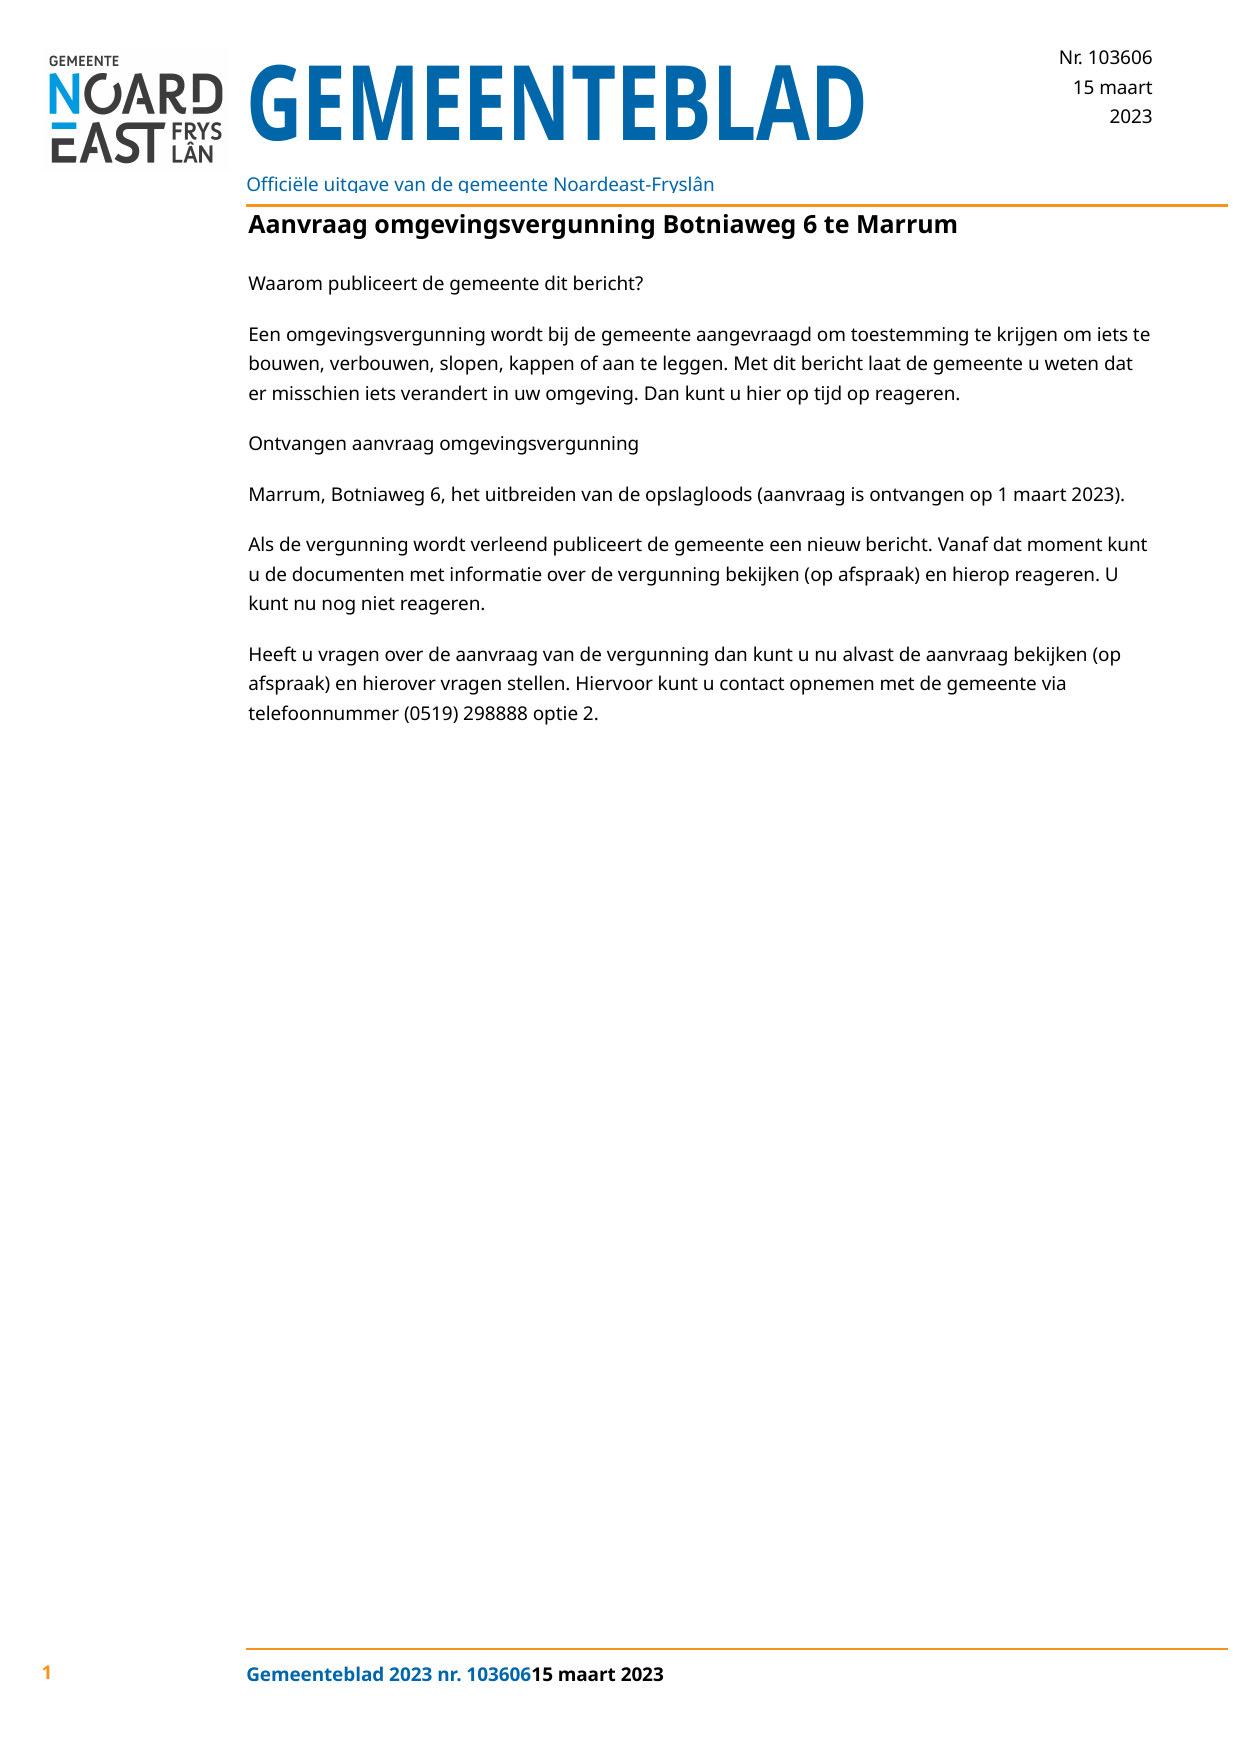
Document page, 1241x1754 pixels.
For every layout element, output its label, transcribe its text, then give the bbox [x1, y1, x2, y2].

text Aanvraag omgevingsvergunning Botniaweg 6 te Marrum [248, 207, 1152, 241]
text Waarom publiceert de gemeente dit bericht? [248, 270, 1152, 296]
text Marrum, Botniaweg 6, het uitbreiden van de opslagloods (aanvraag is ontvangen op 1 maart 2023). [248, 481, 1152, 506]
text Een omgevingsvergunning wordt bij de gemeente aangevraagd om toestemming te krijgen om iets te bouwen, verbouwen, slopen, kappen of aan te leggen. Met dit bericht laat de gemeente u weten dat er misschien iets verandert in uw omgeving. Dan kunt u hier op tijd op reageren. [248, 321, 1152, 406]
picture [41, 47, 231, 172]
text Heeft u vragen over de aanvraag van de vergunning dan kunt u nu alvast de aanvraag bekijken (op afspraak) en hierover vragen stellen. Hiervoor kunt u contact opnemen met de gemeente via telefoonnummer (0519) 298888 optie 2. [248, 641, 1152, 726]
text Als de vergunning wordt verleend publiceert de gemeente een nieuw bericht. Vanaf dat moment kunt u de documenten met informatie over de vergunning bekijken (op afspraak) en hierop reageren. U kunt nu nog niet reageren. [248, 531, 1152, 616]
text Ontvangen aanvraag omgevingsvergunning [248, 430, 1152, 456]
